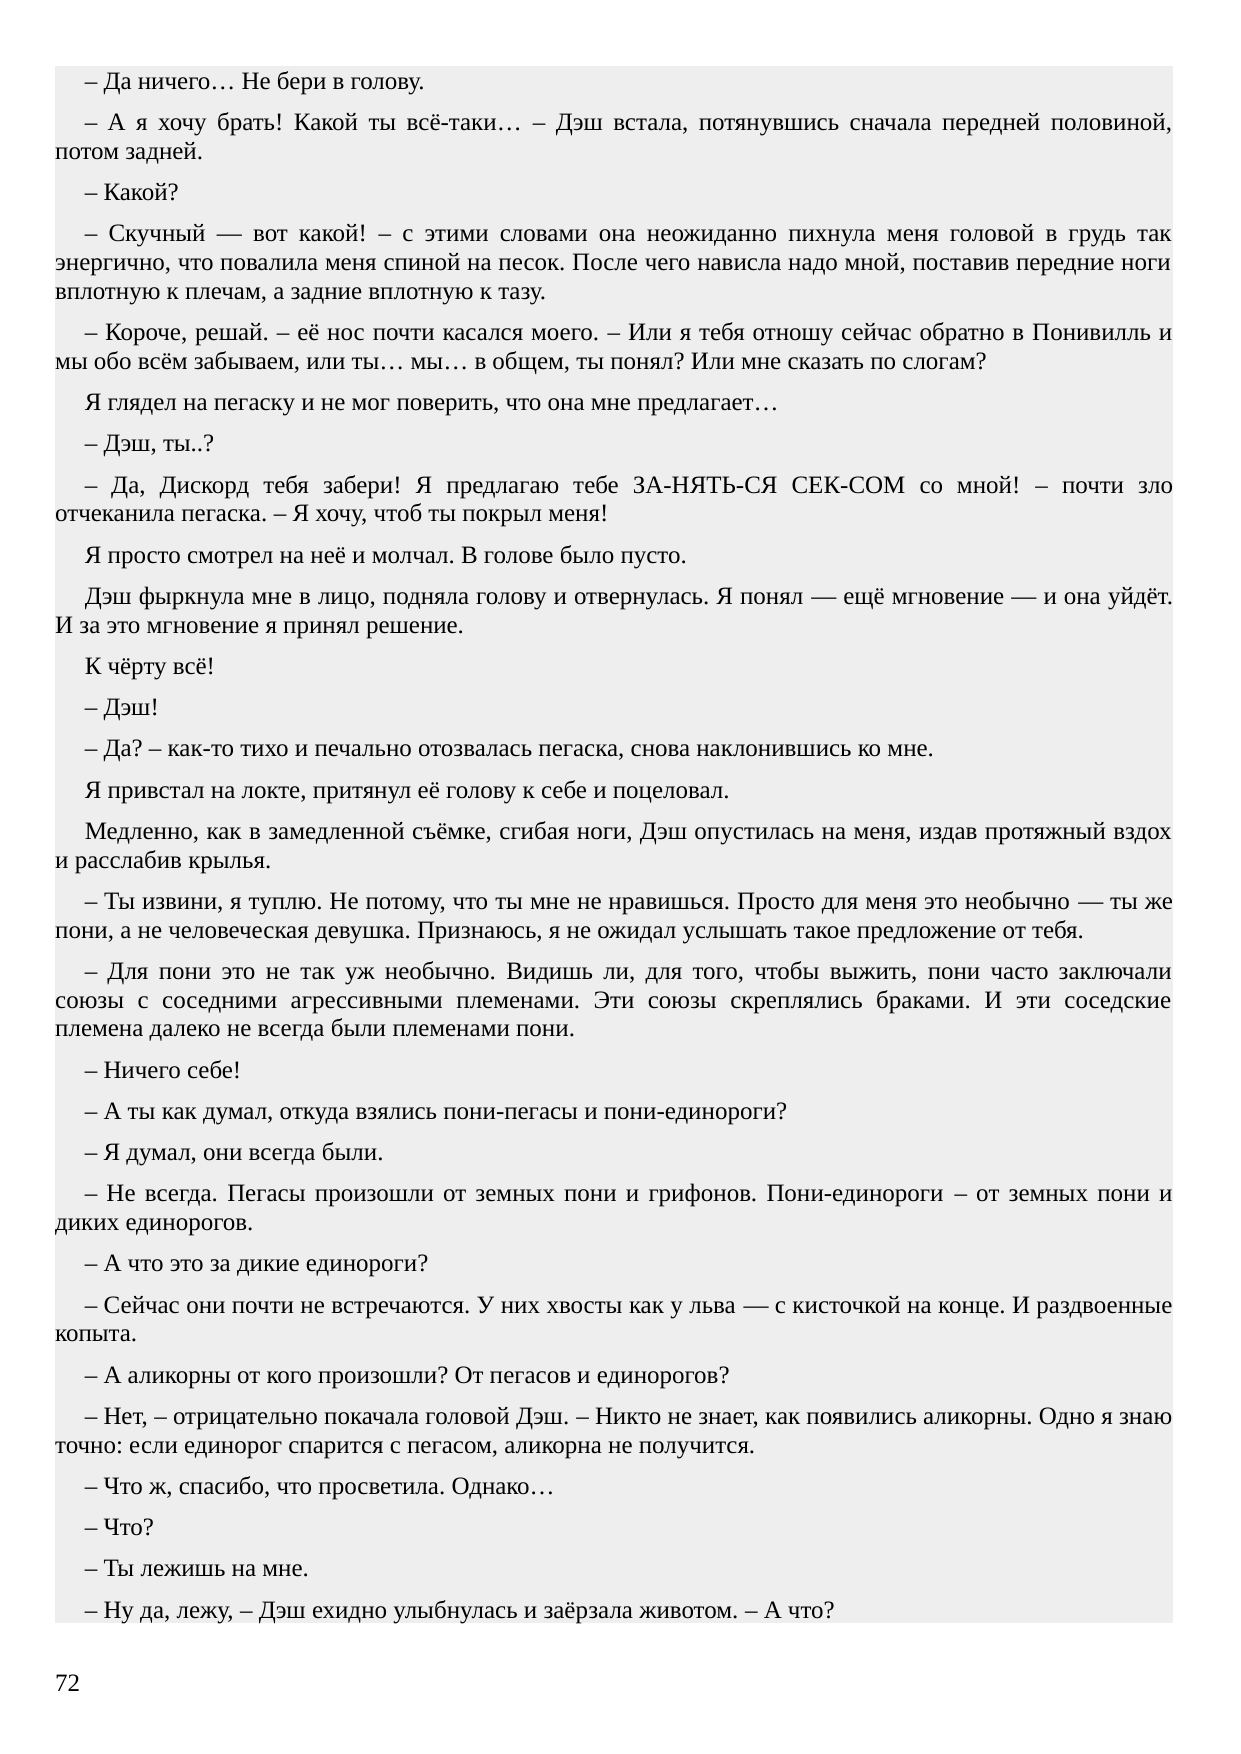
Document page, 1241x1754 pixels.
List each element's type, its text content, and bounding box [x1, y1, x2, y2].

text Я глядел на пегаску и не мог поверить, что она мне предлагает… [55, 387, 1173, 416]
text Я просто смотрел на неё и молчал. В голове было пусто. [55, 540, 1173, 568]
text – Да? – как-то тихо и печально отозвалась пегаска, снова наклонившись ко мне. [55, 733, 1173, 762]
text – Для пони это не так уж необычно. Видишь ли, для того, чтобы выжить, пони часто заключали союзы с соседними агрессивными племенами. Эти союзы скреплялись браками. И эти соседские племена далеко не всегда были племенами пони. [55, 956, 1173, 1042]
text Я привстал на локте, притянул её голову к себе и поцеловал. [55, 775, 1173, 803]
text – Ты лежишь на мне. [55, 1553, 1173, 1582]
text – Скучный — вот какой! – с этими словами она неожиданно пихнула меня головой в грудь так энергично, что повалила меня спиной на песок. После чего нависла надо мной, поставив передние ноги вплотную к плечам, а задние вплотную к тазу. [55, 218, 1173, 305]
text – Дэш, ты..? [55, 428, 1173, 457]
text – Не всегда. Пегасы произошли от земных пони и грифонов. Пони-единороги – от земных пони и диких единорогов. [55, 1178, 1173, 1236]
text – Ты извини, я туплю. Не потому, что ты мне не нравишься. Просто для меня это необычно — ты же пони, а не человеческая девушка. Признаюсь, я не ожидал услышать такое предложение от тебя. [55, 886, 1173, 943]
text – Дэш! [55, 692, 1173, 721]
text – Ничего себе! [55, 1055, 1173, 1083]
text – Какой? [55, 177, 1173, 206]
text – Короче, решай. – её нос почти касался моего. – Или я тебя отношу сейчас обратно в Понивилль и мы обо всём забываем, или ты… мы… в общем, ты понял? Или мне сказать по слогам? [55, 317, 1173, 375]
text – Да, Дискорд тебя забери! Я предлагаю тебе ЗА-НЯТЬ-СЯ СЕК-СОМ со мной! – почти зло отчеканила пегаска. – Я хочу, чтоб ты покрыл меня! [55, 470, 1173, 527]
text К чёрту всё! [55, 651, 1173, 680]
text – Что? [55, 1512, 1173, 1541]
text – А что это за дикие единороги? [55, 1248, 1173, 1277]
text Дэш фыркнула мне в лицо, подняла голову и отвернулась. Я понял — ещё мгновение — и она уйдёт. И за это мгновение я принял решение. [55, 581, 1173, 638]
text – Нет, – отрицательно покачала головой Дэш. – Никто не знает, как появились аликорны. Одно я знаю точно: если единорог спарится с пегасом, аликорна не получится. [55, 1401, 1173, 1458]
text Медленно, как в замедленной съёмке, сгибая ноги, Дэш опустилась на меня, издав протяжный вздох и расслабив крылья. [55, 816, 1173, 873]
text – Сейчас они почти не встречаются. У них хвосты как у льва — с кисточкой на конце. И раздвоенные копыта. [55, 1290, 1173, 1347]
text – А ты как думал, откуда взялись пони-пегасы и пони-единороги? [55, 1096, 1173, 1125]
text – Что ж, спасибо, что просветила. Однако… [55, 1471, 1173, 1500]
text – Ну да, лежу, – Дэш ехидно улыбнулась и заёрзала животом. – А что? [55, 1595, 1173, 1623]
text – Я думал, они всегда были. [55, 1137, 1173, 1166]
text – А аликорны от кого произошли? От пегасов и единорогов? [55, 1360, 1173, 1388]
text – Да ничего… Не бери в голову. [55, 66, 1173, 95]
text – А я хочу брать! Какой ты всё-таки… – Дэш встала, потянувшись сначала передней половиной, потом задней. [55, 107, 1173, 165]
